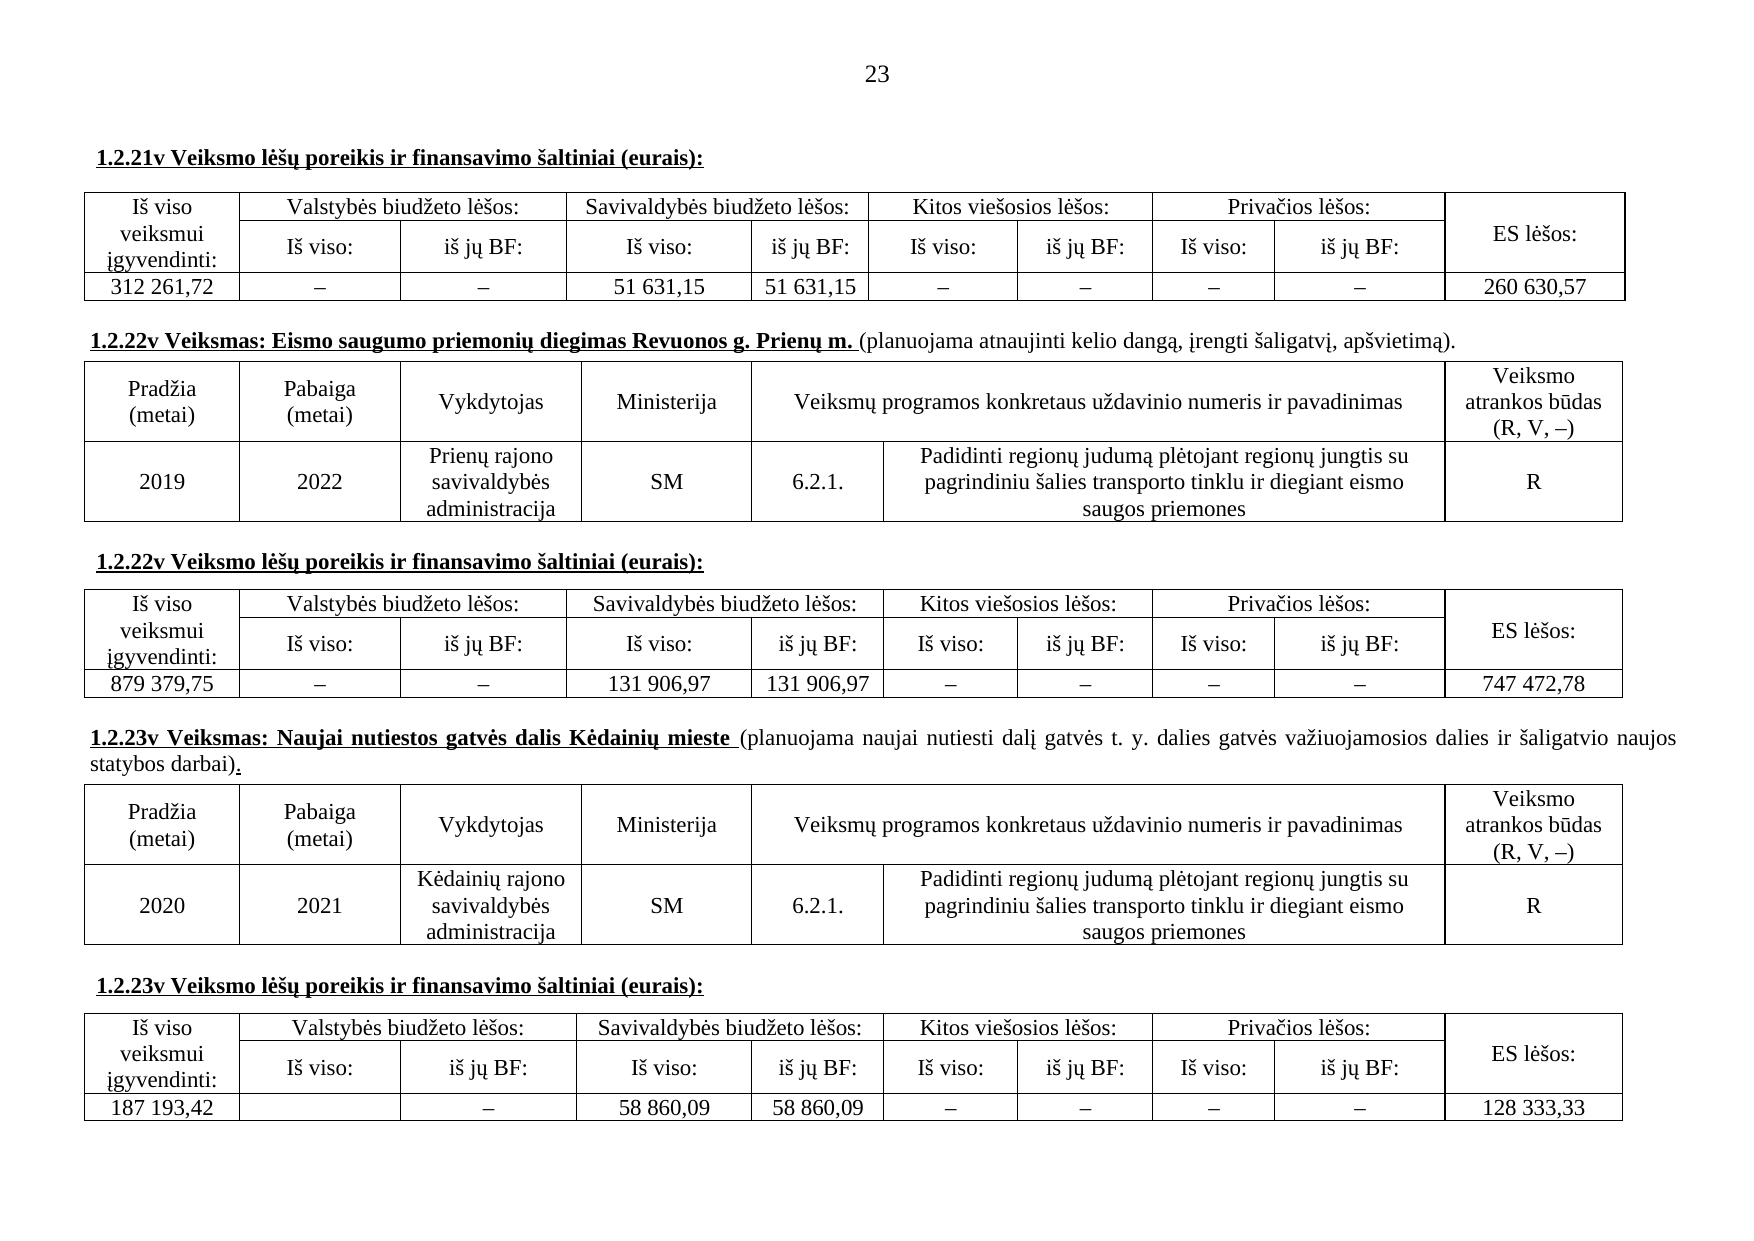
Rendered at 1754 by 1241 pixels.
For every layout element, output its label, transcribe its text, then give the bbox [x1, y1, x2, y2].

table_cell – [1275, 273, 1444, 300]
table_cell 1.2.21v Veiksmo lėšų poreikis ir finansavimo šaltiniai (eurais): [85, 117, 1625, 192]
table_cell iš jų BF: [752, 221, 868, 272]
table_header Vykdytojas [401, 785, 581, 864]
table_cell iš jų BF: [752, 618, 883, 669]
table_cell 131 906,97 [567, 670, 751, 697]
table_cell 312 261,72 [85, 273, 239, 300]
table_header Veiksmų programos konkretaus uždavinio numeris ir pavadinimas [752, 362, 1444, 441]
table_cell Privačios lėšos: [1153, 590, 1444, 617]
table_cell 1.2.22v Veiksmo lėšų poreikis ir finansavimo šaltiniai (eurais): [85, 522, 1622, 589]
table_cell 1.2.23v Veiksmo lėšų poreikis ir finansavimo šaltiniai (eurais): [85, 945, 1622, 1013]
table_header Veiksmo atrankos būdas (R, V, –) [1446, 785, 1622, 864]
table_cell iš jų BF: [401, 618, 566, 669]
table_cell 58 860,09 [752, 1094, 883, 1120]
table_cell – [401, 1094, 576, 1120]
table_cell 260 630,57 [1446, 273, 1624, 300]
table_cell – [1153, 1094, 1274, 1120]
table_cell Iš viso: [240, 618, 400, 669]
table_cell 2022 [240, 442, 400, 521]
table_cell Savivaldybės biudžeto lėšos: [567, 193, 868, 219]
table_cell Iš viso: [567, 618, 751, 669]
table_cell – [240, 273, 400, 300]
table_cell – [1275, 670, 1444, 697]
table_cell – [401, 273, 566, 300]
table_header Vykdytojas [401, 362, 581, 441]
table_cell Iš viso veiksmui įgyvendinti: [85, 193, 239, 272]
table_header Ministerija [582, 362, 751, 441]
table_cell Iš viso: [884, 618, 1017, 669]
table_header Pabaiga (metai) [240, 362, 400, 441]
table_header Pabaiga (metai) [240, 785, 400, 864]
table_cell – [1153, 670, 1274, 697]
table_cell – [1275, 1094, 1444, 1120]
table_cell – [1018, 670, 1152, 697]
table_cell 187 193,42 [85, 1094, 239, 1120]
table_cell Valstybės biudžeto lėšos: [240, 590, 566, 617]
table_cell [240, 1094, 400, 1120]
table_cell iš jų BF: [401, 221, 566, 272]
table_cell iš jų BF: [1018, 221, 1152, 272]
table_cell 58 860,09 [577, 1094, 751, 1120]
table_cell – [1018, 1094, 1152, 1120]
table_cell – [869, 273, 1017, 300]
table_header Veiksmų programos konkretaus uždavinio numeris ir pavadinimas [752, 785, 1444, 864]
table_cell Valstybės biudžeto lėšos: [240, 1014, 576, 1040]
table_cell 2021 [240, 865, 400, 944]
table_cell – [884, 1094, 1017, 1120]
table_cell ES lėšos: [1446, 1014, 1622, 1093]
table_cell Iš viso: [567, 221, 751, 272]
table_cell 2020 [85, 865, 239, 944]
table_cell Iš viso: [577, 1041, 751, 1093]
table_cell Iš viso: [884, 1041, 1017, 1093]
table_cell Savivaldybės biudžeto lėšos: [567, 590, 883, 617]
table_cell Kitos viešosios lėšos: [884, 590, 1152, 617]
table_header Veiksmo atrankos būdas (R, V, –) [1446, 362, 1622, 441]
table_cell 51 631,15 [567, 273, 751, 300]
table_cell Valstybės biudžeto lėšos: [240, 193, 566, 219]
table_cell Iš viso veiksmui įgyvendinti: [85, 1014, 239, 1093]
table_cell – [401, 670, 566, 697]
table_cell Padidinti regionų judumą plėtojant regionų jungtis su pagrindiniu šalies transporto tinklu ir diegiant eismo saugos priemones [884, 865, 1444, 944]
table_header Pradžia (metai) [85, 362, 239, 441]
table_cell Savivaldybės biudžeto lėšos: [577, 1014, 883, 1040]
table_cell – [240, 670, 400, 697]
table_cell – [1018, 273, 1152, 300]
table_cell iš jų BF: [1018, 618, 1152, 669]
table_cell iš jų BF: [1275, 221, 1444, 272]
table_cell ES lėšos: [1446, 193, 1624, 272]
table_cell Iš viso veiksmui įgyvendinti: [85, 590, 239, 669]
table_cell Kėdainių rajono savivaldybės administracija [401, 865, 581, 944]
table_cell ES lėšos: [1446, 590, 1622, 669]
table_cell iš jų BF: [1275, 618, 1444, 669]
table_cell Iš viso: [869, 221, 1017, 272]
table_cell 747 472,78 [1446, 670, 1622, 697]
table_cell Padidinti regionų judumą plėtojant regionų jungtis su pagrindiniu šalies transporto tinklu ir diegiant eismo saugos priemones [884, 442, 1444, 521]
table_cell iš jų BF: [1275, 1041, 1444, 1093]
table_cell Kitos viešosios lėšos: [869, 193, 1152, 219]
table_cell Iš viso: [240, 221, 400, 272]
table_header Ministerija [582, 785, 751, 864]
table_cell Privačios lėšos: [1153, 1014, 1444, 1040]
table_cell – [1153, 273, 1274, 300]
table_cell 131 906,97 [752, 670, 883, 697]
table_cell Kitos viešosios lėšos: [884, 1014, 1152, 1040]
table_cell Prienų rajono savivaldybės administracija [401, 442, 581, 521]
table_header Pradžia (metai) [85, 785, 239, 864]
table_cell Iš viso: [1153, 1041, 1274, 1093]
table_cell 128 333,33 [1446, 1094, 1622, 1120]
table_cell 51 631,15 [752, 273, 868, 300]
table_cell SM [582, 442, 751, 521]
table_cell Privačios lėšos: [1153, 193, 1444, 219]
text 1.2.23v Veiksmas: Naujai nutiestos gatvės dalis Kėdainių mieste (planuojama naujai nutiesti dalį gatvės t. y. dalies gatvės važiuojamosios dalies ir šaligatvio naujos statybos darbai). [90, 724, 1679, 777]
table_cell Iš viso: [240, 1041, 400, 1093]
table_cell 879 379,75 [85, 670, 239, 697]
table_cell iš jų BF: [752, 1041, 883, 1093]
table_cell R [1446, 442, 1622, 521]
table_cell – [884, 670, 1017, 697]
table_cell SM [582, 865, 751, 944]
table_cell Iš viso: [1153, 221, 1274, 272]
table_cell R [1446, 865, 1622, 944]
table_cell Iš viso: [1153, 618, 1274, 669]
text 1.2.22v Veiksmas: Eismo saugumo priemonių diegimas Revuonos g. Prienų m. (planuojama atnaujinti kelio dangą, įrengti šaligatvį, apšvietimą). [75, 327, 1679, 353]
table_cell iš jų BF: [1018, 1041, 1152, 1093]
table_cell 6.2.1. [752, 442, 883, 521]
table_cell 6.2.1. [752, 865, 883, 944]
table_cell 2019 [85, 442, 239, 521]
table_cell iš jų BF: [401, 1041, 576, 1093]
